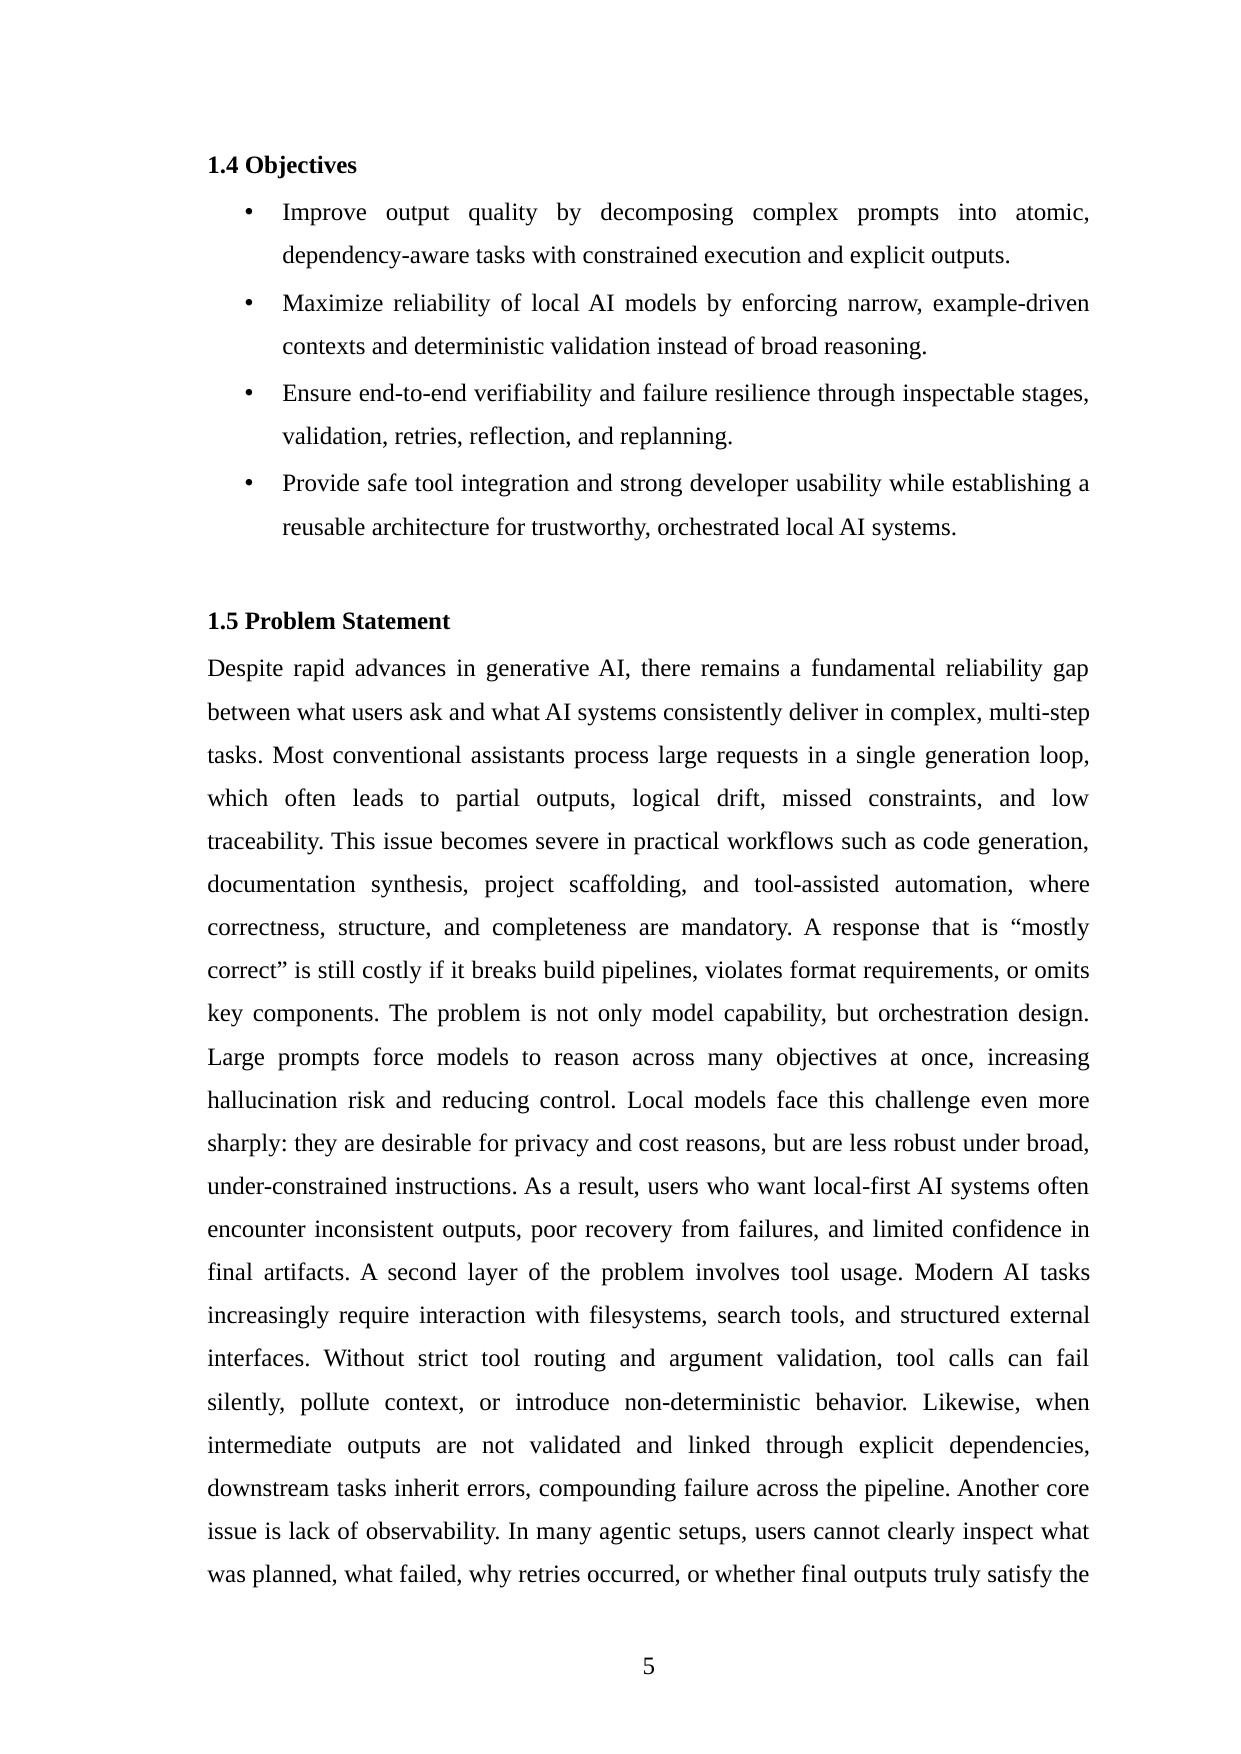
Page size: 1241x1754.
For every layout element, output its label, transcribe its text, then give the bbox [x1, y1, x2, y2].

list Provide safe tool integration and strong developer usability while establishing a reusable architecture for trustworthy, orchestrated local AI systems. [244, 468, 1091, 540]
list Improve output quality by decomposing complex prompts into atomic, dependency-aware tasks with constrained execution and explicit outputs. [244, 197, 1091, 269]
text 1.4 Objectives [207, 150, 1091, 179]
text Despite rapid advances in generative AI, there remains a fundamental reliability gap between what users ask and what AI systems consistently deliver in complex, multi-step tasks. Most conventional assistants process large requests in a single generation loop, which often leads to partial outputs, logical drift, missed constraints, and low traceability. This issue becomes severe in practical workflows such as code generation, documentation synthesis, project scaffolding, and tool-assisted automation, where correctness, structure, and completeness are mandatory. A response that is “mostly correct” is still costly if it breaks build pipelines, violates format requirements, or omits key components. The problem is not only model capability, but orchestration design. Large prompts force models to reason across many objectives at once, increasing hallucination risk and reducing control. Local models face this challenge even more sharply: they are desirable for privacy and cost reasons, but are less robust under broad, under-constrained instructions. As a result, users who want local-first AI systems often encounter inconsistent outputs, poor recovery from failures, and limited confidence in final artifacts. A second layer of the problem involves tool usage. Modern AI tasks increasingly require interaction with filesystems, search tools, and structured external interfaces. Without strict tool routing and argument validation, tool calls can fail silently, pollute context, or introduce non-deterministic behavior. Likewise, when intermediate outputs are not validated and linked through explicit dependencies, downstream tasks inherit errors, compounding failure across the pipeline. Another core issue is lack of observability. In many agentic setups, users cannot clearly inspect what was planned, what failed, why retries occurred, or whether final outputs truly satisfy the [207, 653, 1091, 1588]
list Ensure end-to-end verifiability and failure resilience through inspectable stages, validation, retries, reflection, and replanning. [244, 378, 1091, 450]
list Maximize reliability of local AI models by enforcing narrow, example-driven contexts and deterministic validation instead of broad reasoning. [244, 288, 1091, 359]
text 1.5 Problem Statement [207, 606, 1091, 635]
